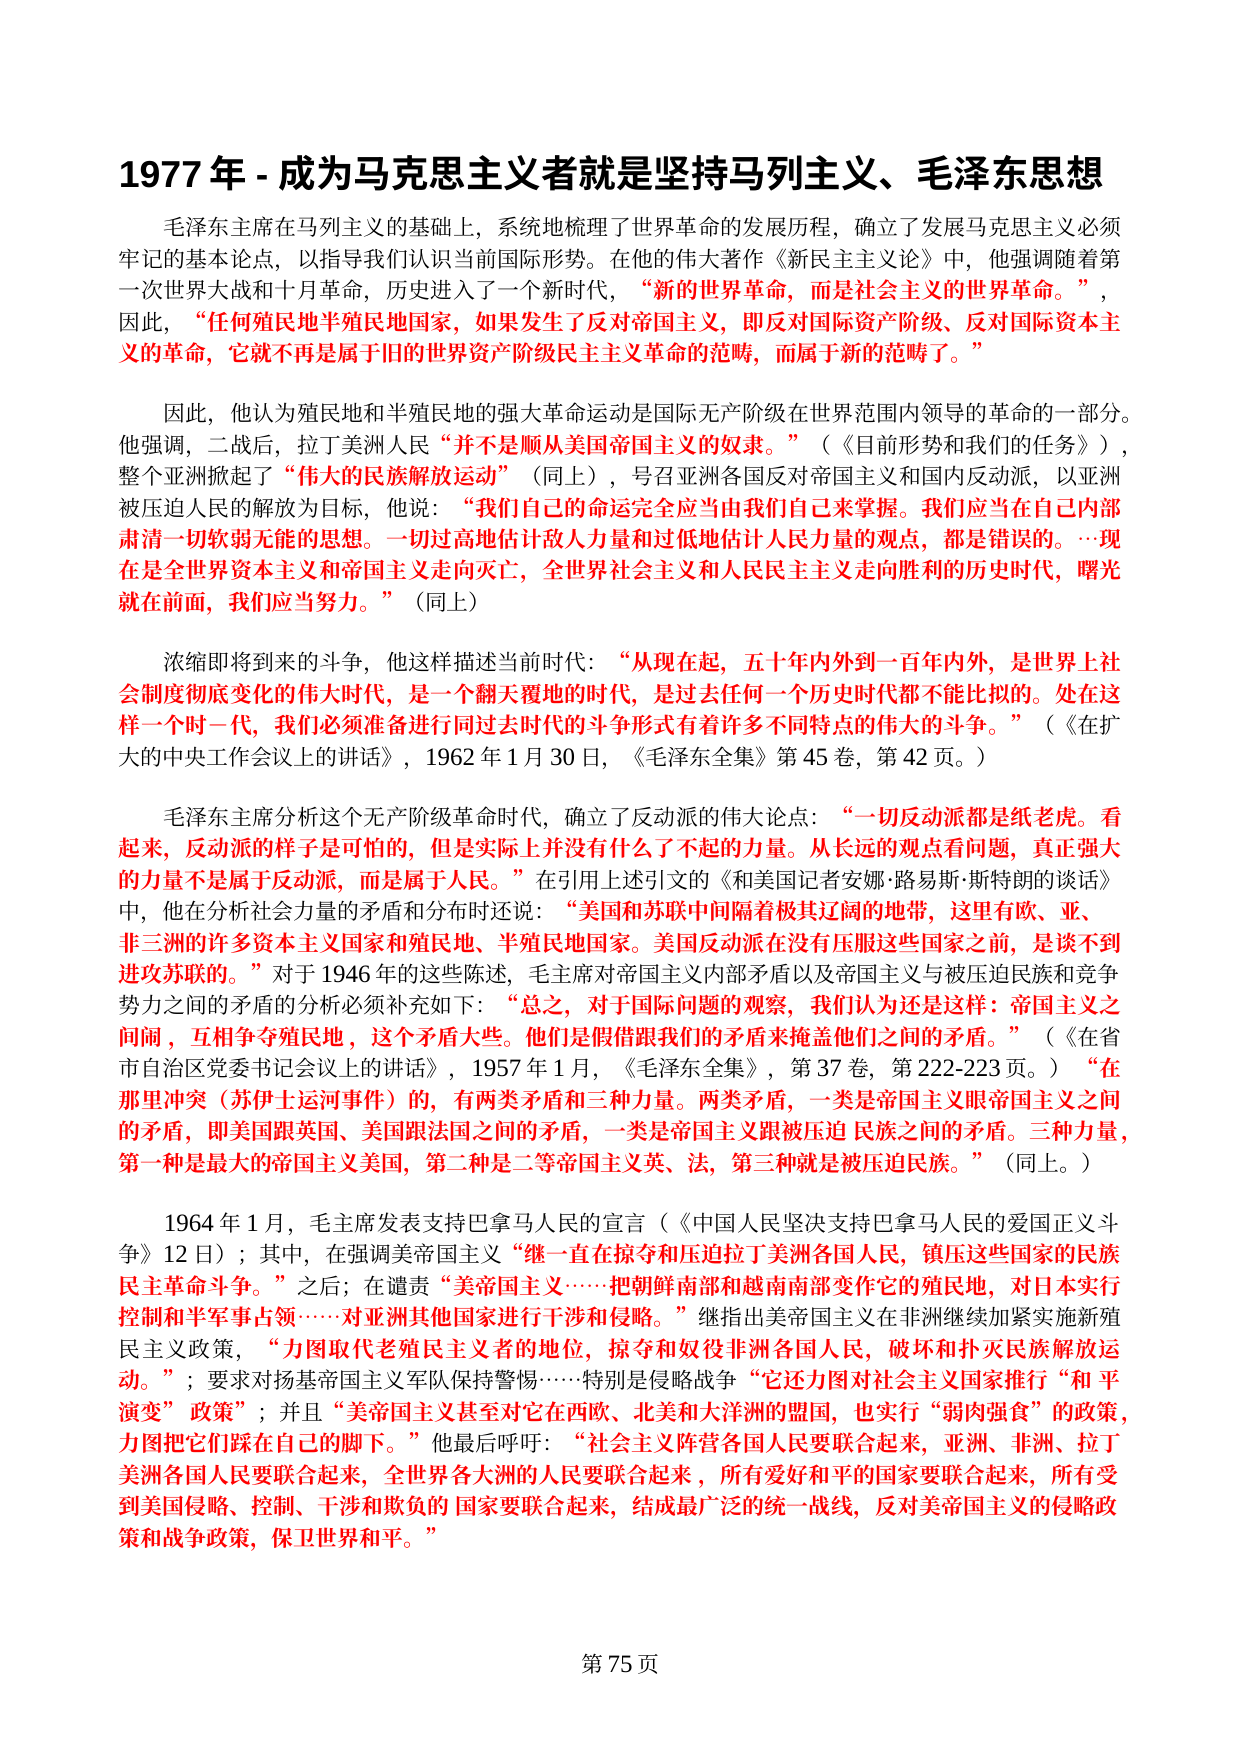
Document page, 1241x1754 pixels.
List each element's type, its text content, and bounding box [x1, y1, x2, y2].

text 因此，他认为殖民地和半殖民地的强大革命运动是国际无产阶级在世界范围内领导的革命的一部分。他强调，二战后，拉丁美洲人民“并不是顺从美国帝国主义的奴隶。”（《目前形势和我们的任务》），整个亚洲掀起了“伟大的民族解放运动”（同上），号召亚洲各国反对帝国主义和国内反动派，以亚洲被压迫人民的解放为目标，他说：“我们自己的命运完全应当由我们自己来掌握。我们应当在自己内部肃清一切软弱无能的思想。一切过高地估计敌人力量和过低地估计人民力量的观点，都是错误的。…现在是全世界资本主义和帝国主义走向灭亡，全世界社会主义和人民民主主义走向胜利的历史时代，曙光就在前面，我们应当努力。”（同上） [118, 396, 1122, 617]
text 非三洲的许多资本主义国家和殖民地、半殖民地国家。美国反动派在没有压服这些国家之前，是谈不到进攻苏联的。”对于1946年的这些陈述，毛主席对帝国主义内部矛盾以及帝国主义与被压迫民族和竞争势力之间的矛盾的分析必须补充如下：“总之，对于国际问题的观察，我们认为还是这样：帝国主义之间闹 ，互相争夺殖民地 ，这个矛盾大些。他们是假借跟我们的矛盾来掩盖他们之间的矛盾。”（《在省市自治区党委书记会议上的讲话》，1957年1月，《毛泽东全集》，第37卷，第222-223页。） “在那里冲突（苏伊士运河事件）的，有两类矛盾和三种力量。两类矛盾，一类是帝国主义眼帝国主义之间的矛盾，即美国跟英国、美国跟法国之间的矛盾，一类是帝国主义跟被压迫 民族之间的矛盾。三种力量，第一种是最大的帝国主义美国，第二种是二等帝国主义英、法，第三种就是被压迫民族。”（同上。） [118, 926, 1122, 1177]
text 浓缩即将到来的斗争，他这样描述当前时代：“从现在起，五十年内外到一百年内外，是世界上社会制度彻底变化的伟大时代，是一个翻天覆地的时代，是过去任何一个历史时代都不能比拟的。处在这样一个时－代，我们必须准备进行同过去时代的斗争形式有着许多不同特点的伟大的斗争。”（《在扩大的中央工作会议上的讲话》，1962年1月30日，《毛泽东全集》第45卷，第42页。） [118, 645, 1122, 771]
subtitle 1977年 - 成为马克思主义者就是坚持马列主义、毛泽东思想 [118, 143, 1122, 198]
text 1964年1月，毛主席发表支持巴拿马人民的宣言（《中国人民坚决支持巴拿马人民的爱国正义斗争》12日）；其中，在强调美帝国主义“继一直在掠夺和压迫拉丁美洲各国人民，镇压这些国家的民族民主革命斗争。”之后；在谴责“美帝国主义……把朝鲜南部和越南南部变作它的殖民地，对日本实行控制和半军事占领……对亚洲其他国家进行干涉和侵略。”继指出美帝国主义在非洲继续加紧实施新殖民主义政策，“力图取代老殖民主义者的地位，掠夺和奴役非洲各国人民，破坏和扑灭民族解放运动。”；要求对扬基帝国主义军队保持警惕……特别是侵略战争“它还力图对社会主义国家推行“和 平演变” 政策”；并且“美帝国主义甚至对它在西欧、北美和大洋洲的盟国，也实行“弱肉强食”的政策，力图把它们踩在自己的脚下。”他最后呼吁：“社会主义阵营各国人民要联合起来，亚洲、非洲、拉丁美洲各国人民要联合起来，全世界各大洲的人民要联合起来 ，所有爱好和平的国家要联合起来，所有受到美国侵略、控制、干涉和欺负的 国家要联合起来，结成最广泛的统一战线，反对美帝国主义的侵略政策和战争政策，保卫世界和平。” [118, 1206, 1122, 1552]
text 毛泽东主席在马列主义的基础上，系统地梳理了世界革命的发展历程，确立了发展马克思主义必须牢记的基本论点，以指导我们认识当前国际形势。在他的伟大著作《新民主主义论》中，他强调随着第一次世界大战和十月革命，历史进入了一个新时代，“新的世界革命，而是社会主义的世界革命。”，因此，“任何殖民地半殖民地国家，如果发生了反对帝国主义，即反对国际资产阶级、反对国际资本主义的革命，它就不再是属于旧的世界资产阶级民主主义革命的范畴，而属于新的范畴了。” [118, 210, 1122, 368]
text 毛泽东主席分析这个无产阶级革命时代，确立了反动派的伟大论点：“一切反动派都是纸老虎。看起来，反动派的样子是可怕的，但是实际上并没有什么了不起的力量。从长远的观点看问题，真正强大的力量不是属于反动派，而是属于人民。”在引用上述引文的《和美国记者安娜·路易斯·斯特朗的谈话》中，他在分析社会力量的矛盾和分布时还说：“美国和苏联中间隔着极其辽阔的地带，这里有欧、亚、 [118, 800, 1122, 926]
